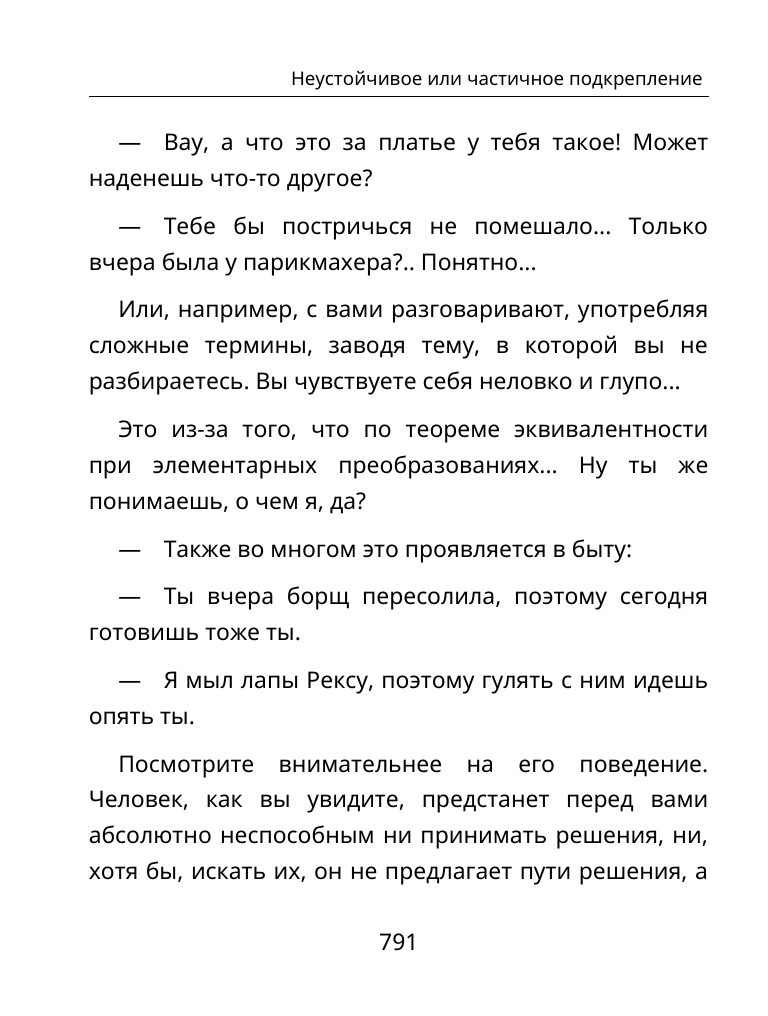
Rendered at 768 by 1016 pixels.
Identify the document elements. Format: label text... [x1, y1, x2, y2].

list Тебе бы постричься не помешало... Только вчера была у парикмахера?.. Понятно... [88, 210, 709, 277]
text Это из-за того, что по теореме эквивалентности при элементарных преобразованиях... Ну ты же понимаешь, о чем я, да? [88, 413, 709, 516]
text Или, например, с вами разговаривают, употребляя сложные термины, заводя тему, в которой вы не разбираетесь. Вы чувствуете себя неловко и глупо... [88, 293, 709, 396]
text Посмотрите внимательнее на его поведение. Человек, как вы увидите, предстанет перед вами абсолютно неспособным ни принимать решения, ни, хотя бы, искать их, он не предлагает пути решения, а [88, 747, 709, 887]
list Вау, а что это за платье у тебя такое! Может наденешь что-то другое? [88, 126, 709, 193]
list Я мыл лапы Рексу, поэтому гулять с ним идешь опять ты. [88, 664, 709, 731]
list Ты вчера борщ пересолила, поэтому сегодня готовишь тоже ты. [88, 580, 709, 647]
list Также во многом это проявляется в быту: [88, 532, 709, 564]
